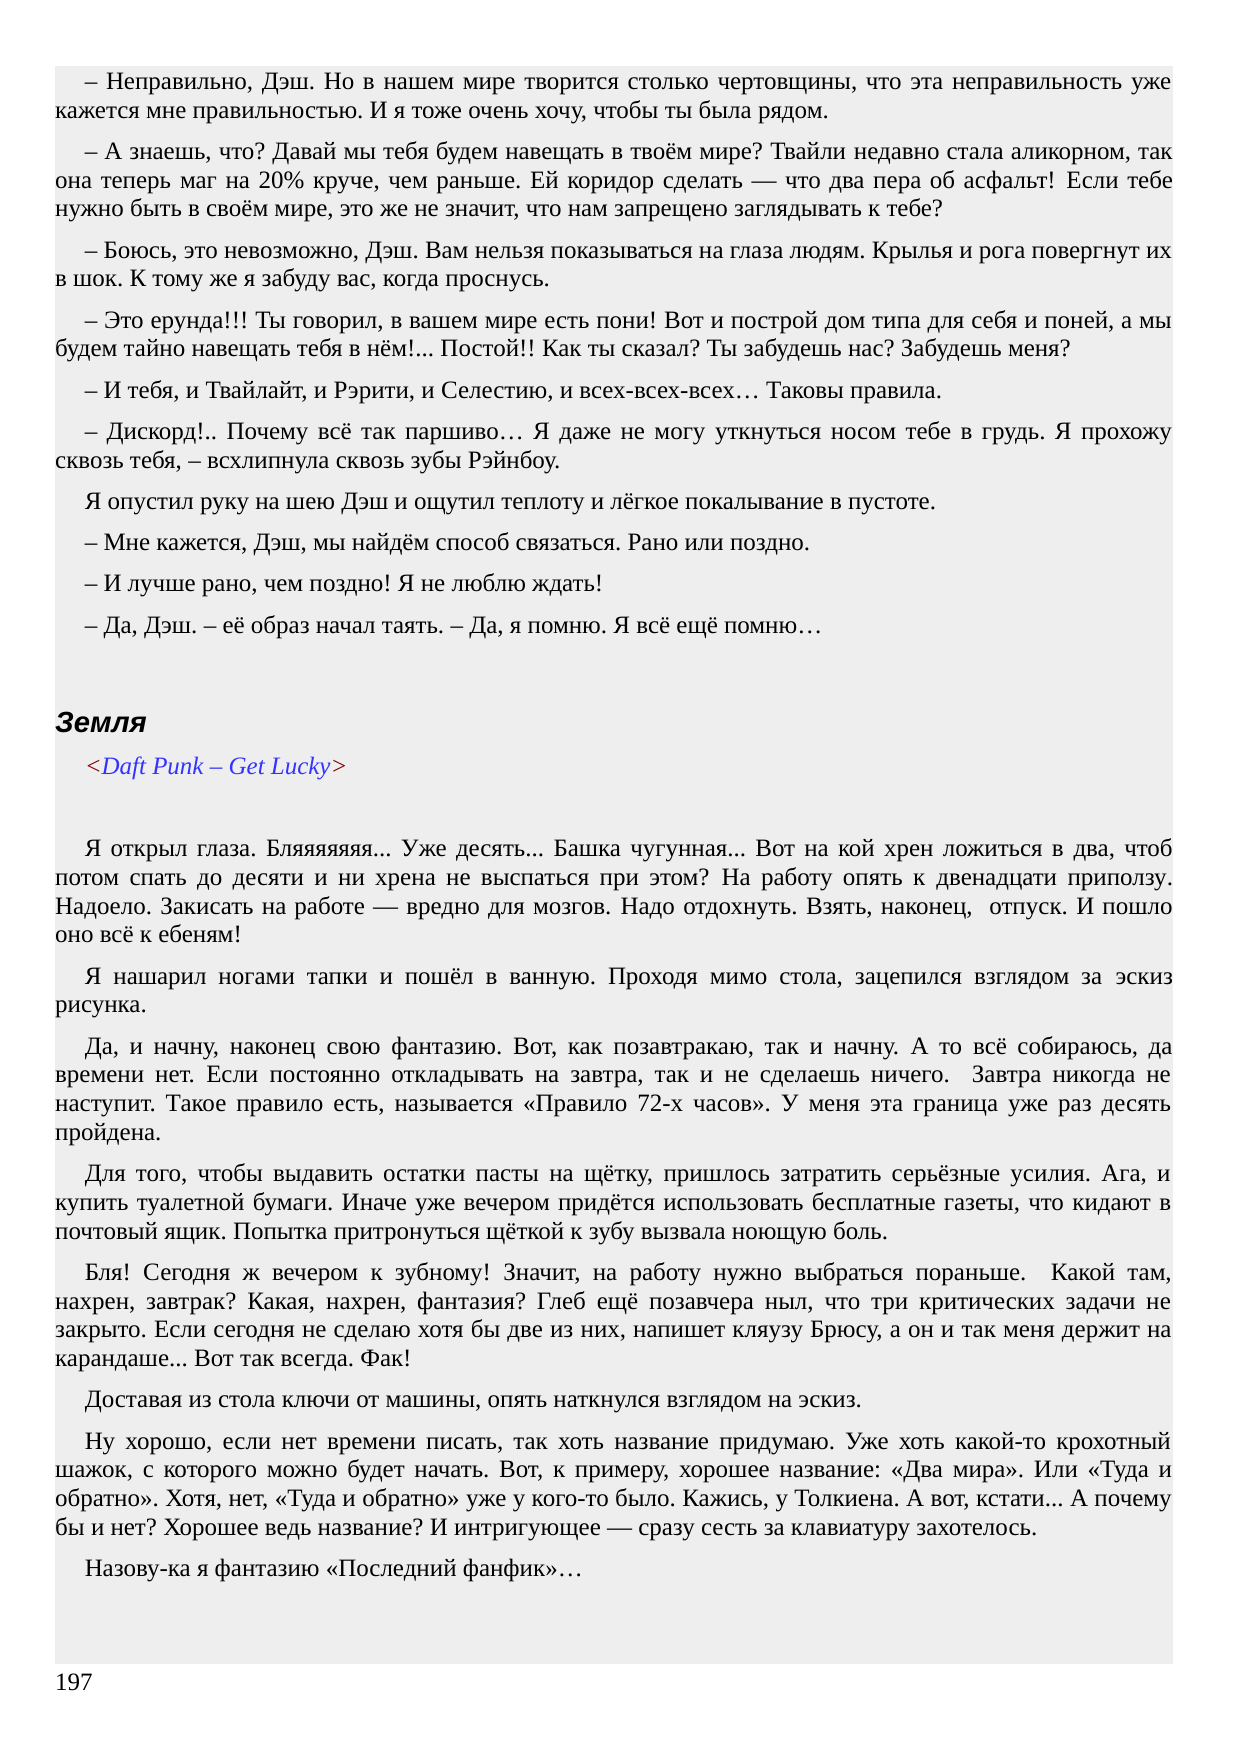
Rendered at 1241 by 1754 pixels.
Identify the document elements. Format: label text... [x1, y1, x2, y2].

text Доставая из стола ключи от машины, опять наткнулся взглядом на эскиз. [55, 1384, 1173, 1413]
text Бля! Сегодня ж вечером к зубному! Значит, на работу нужно выбраться пораньше. Какой там, нахрен, завтрак? Какая, нахрен, фантазия? Глеб ещё позавчера ныл, что три критических задачи не закрыто. Если сегодня не сделаю хотя бы две из них, напишет кляузу Брюсу, а он и так меня держит на карандаше... Вот так всегда. Фак! [55, 1257, 1173, 1372]
text – Это ерунда!!! Ты говорил, в вашем мире есть пони! Вот и построй дом типа для себя и поней, а мы будем тайно навещать тебя в нём!... Постой!! Как ты сказал? Ты забудешь нас? Забудешь меня? [55, 305, 1173, 362]
text Для того, чтобы выдавить остатки пасты на щётку, пришлось затратить серьёзные усилия. Ага, и купить туалетной бумаги. Иначе уже вечером придётся использовать бесплатные газеты, что кидают в почтовый ящик. Попытка притронуться щёткой к зубу вызвала ноющую боль. [55, 1158, 1173, 1244]
text – Да, Дэш. – её образ начал таять. – Да, я помню. Я всё ещё помню… [55, 610, 1173, 638]
text <Daft Punk – Get Lucky> [55, 751, 1173, 779]
text Ну хорошо, если нет времени писать, так хоть название придумаю. Уже хоть какой-то крохотный шажок, с которого можно будет начать. Вот, к примеру, хорошее название: «Два мира». Или «Туда и обратно». Хотя, нет, «Туда и обратно» уже у кого-то было. Кажись, у Толкиена. А вот, кстати... А почему бы и нет? Хорошее ведь название? И интригующее — сразу сесть за клавиатуру захотелось. [55, 1426, 1173, 1541]
text Я опустил руку на шею Дэш и ощутил теплоту и лёгкое покалывание в пустоте. [55, 486, 1173, 515]
text – А знаешь, что? Давай мы тебя будем навещать в твоём мире? Твайли недавно стала аликорном, так она теперь маг на 20% круче, чем раньше. Ей коридор сделать — что два пера об асфальт! Если тебе нужно быть в своём мире, это же не значит, что нам запрещено заглядывать к тебе? [55, 136, 1173, 222]
text – И тебя, и Твайлайт, и Рэрити, и Селестию, и всех-всех-всех… Таковы правила. [55, 375, 1173, 403]
text Я нашарил ногами тапки и пошёл в ванную. Проходя мимо стола, зацепился взглядом за эскиз рисунка. [55, 961, 1173, 1018]
subtitle Земля [55, 705, 1173, 738]
text – Дискорд!.. Почему всё так паршиво… Я даже не могу уткнуться носом тебе в грудь. Я прохожу сквозь тебя, – всхлипнула сквозь зубы Рэйнбоу. [55, 416, 1173, 473]
text Назову-ка я фантазию «Последний фанфик»… [55, 1553, 1173, 1582]
text – И лучше рано, чем поздно! Я не люблю ждать! [55, 568, 1173, 597]
text – Мне кажется, Дэш, мы найдём способ связаться. Рано или поздно. [55, 527, 1173, 556]
text – Неправильно, Дэш. Но в нашем мире творится столько чертовщины, что эта неправильность уже кажется мне правильностью. И я тоже очень хочу, чтобы ты была рядом. [55, 66, 1173, 123]
text Да, и начну, наконец свою фантазию. Вот, как позавтракаю, так и начну. А то всё собираюсь, да времени нет. Если постоянно откладывать на завтра, так и не сделаешь ничего. Завтра никогда не наступит. Такое правило есть, называется «Правило 72-х часов». У меня эта граница уже раз десять пройдена. [55, 1031, 1173, 1146]
text Я открыл глаза. Бляяяяяяя... Уже десять... Башка чугунная... Вот на кой хрен ложиться в два, чтоб потом спать до десяти и ни хрена не выспаться при этом? На работу опять к двенадцати приползу. Надоело. Закисать на работе — вредно для мозгов. Надо отдохнуть. Взять, наконец, отпуск. И пошло оно всё к ебеням! [55, 833, 1173, 948]
text – Боюсь, это невозможно, Дэш. Вам нельзя показываться на глаза людям. Крылья и рога повергнут их в шок. К тому же я забуду вас, когда проснусь. [55, 235, 1173, 292]
